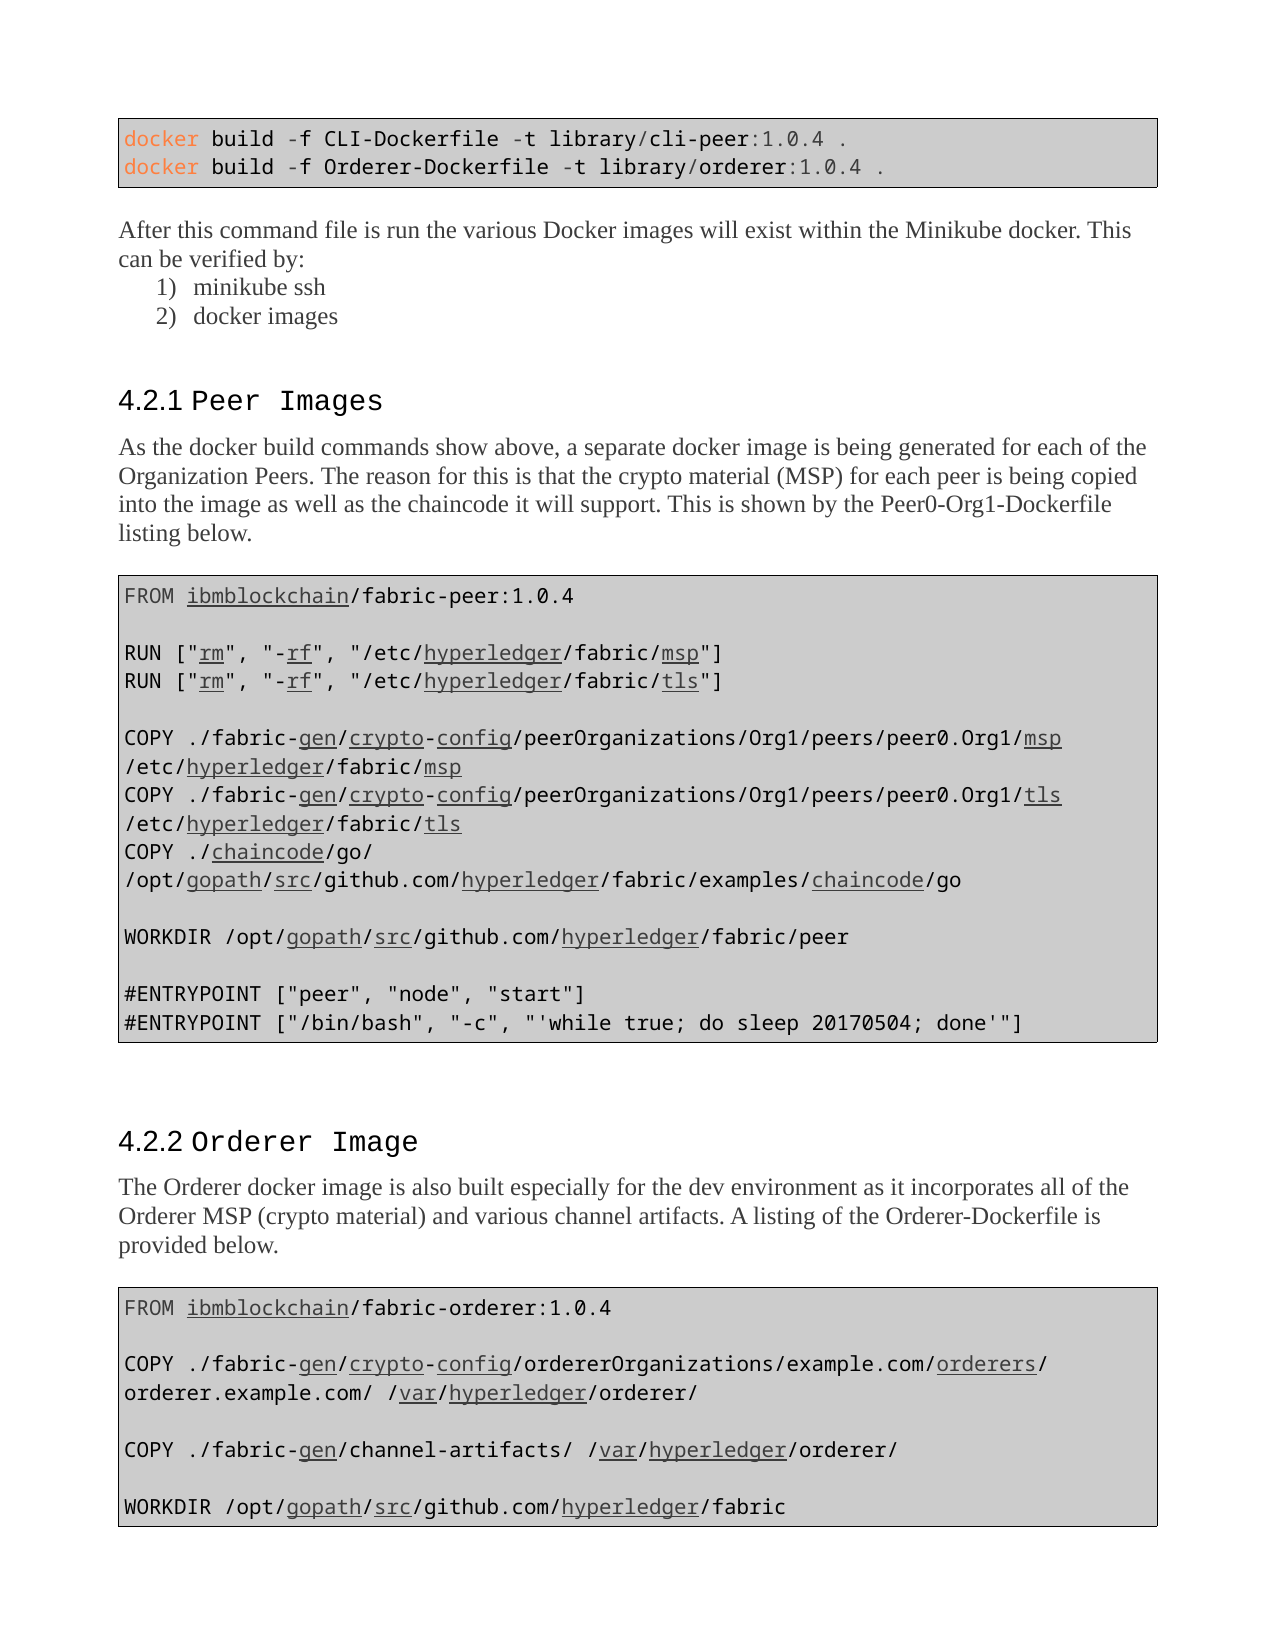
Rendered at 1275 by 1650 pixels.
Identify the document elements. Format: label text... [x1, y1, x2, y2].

list minikube ssh [156, 272, 1157, 301]
text After this command file is run the various Docker images will exist within the Minikube docker. This can be verified by: [118, 215, 1157, 272]
subtitle Orderer Image [118, 1124, 1157, 1160]
table_header docker build -f CLI-Dockerfile -t library/cli-peer:1.0.4 . docker build -f Orderer-Dockerfile -t library/orderer:1.0.4 . [119, 119, 1157, 187]
table_header FROM ibmblockchain/fabric-peer:1.0.4 RUN ["rm", "-rf", "/etc/hyperledger/fabric/msp"] RUN ["rm", "-rf", "/etc/hyperledger/fabric/tls"] COPY ./fabric-gen/crypto-config/peerOrganizations/Org1/peers/peer0.Org1/msp /etc/hyperledger/fabric/msp COPY ./fabric-gen/crypto-config/peerOrganizations/Org1/peers/peer0.Org1/tls /etc/hyperledger/fabric/tls COPY ./chaincode/go/ /opt/gopath/src/github.com/hyperledger/fabric/examples/chaincode/go WORKDIR /opt/gopath/src/github.com/hyperledger/fabric/peer #ENTRYPOINT ["peer", "node", "start"] #ENTRYPOINT ["/bin/bash", "-c", "'while true; do sleep 20170504; done'"] [119, 576, 1157, 1042]
text As the docker build commands show above, a separate docker image is being generated for each of the Organization Peers. The reason for this is that the crypto material (MSP) for each peer is being copied into the image as well as the chaincode it will support. This is shown by the Peer0-Org1-Dockerfile listing below. [118, 432, 1157, 547]
table_header FROM ibmblockchain/fabric-orderer:1.0.4 COPY ./fabric-gen/crypto-config/ordererOrganizations/example.com/orderers/orderer.example.com/ /var/hyperledger/orderer/ COPY ./fabric-gen/channel-artifacts/ /var/hyperledger/orderer/ WORKDIR /opt/gopath/src/github.com/hyperledger/fabric [119, 1288, 1157, 1526]
list docker images [156, 301, 1157, 330]
text The Orderer docker image is also built especially for the dev environment as it incorporates all of the Orderer MSP (crypto material) and various channel artifacts. A listing of the Orderer-Dockerfile is provided below. [118, 1172, 1157, 1258]
subtitle Peer Images [118, 383, 1157, 419]
